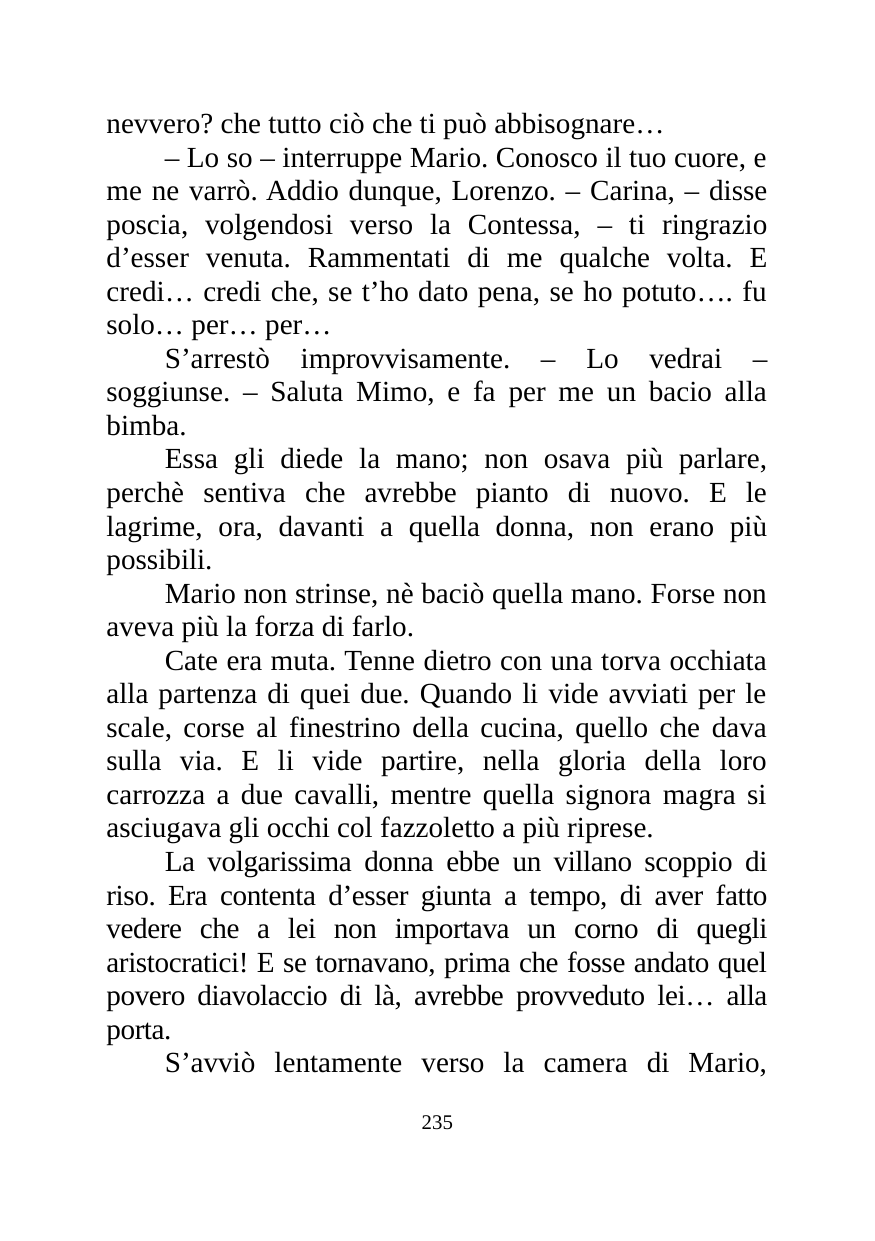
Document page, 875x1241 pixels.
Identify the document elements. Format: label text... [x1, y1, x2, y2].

text La volgarissima donna ebbe un villano scoppio di riso. Era contenta d’esser giunta a tempo, di aver fatto vedere che a lei non importava un corno di quegli aristocratici! E se tornavano, prima che fosse andato quel povero diavolaccio di là, avrebbe provveduto lei… alla porta. [106, 844, 768, 1045]
text S’arrestò improvvisamente. – Lo vedrai – soggiunse. – Saluta Mimo, e fa per me un bacio alla bimba. [106, 341, 768, 442]
text – Lo so – interruppe Mario. Conosco il tuo cuore, e me ne varrò. Addio dunque, Lorenzo. – Carina, – disse poscia, volgendosi verso la Contessa, – ti ringrazio d’esser venuta. Rammentati di me qualche volta. E credi… credi che, se t’ho dato pena, se ho potuto…. fu solo… per… per… [106, 140, 768, 341]
text S’avviò lentamente verso la camera di Mario, [106, 1045, 768, 1079]
text Essa gli diede la mano; non osava più parlare, perchè sentiva che avrebbe pianto di nuovo. E le lagrime, ora, davanti a quella donna, non erano più possibili. [106, 442, 768, 576]
text Mario non strinse, nè baciò quella mano. Forse non aveva più la forza di farlo. [106, 576, 768, 643]
text Cate era muta. Tenne dietro con una torva occhiata alla partenza di quei due. Quando li vide avviati per le scale, corse al finestrino della cucina, quello che dava sulla via. E li vide partire, nella gloria della loro carrozza a due cavalli, mentre quella signora magra si asciugava gli occhi col fazzoletto a più riprese. [106, 643, 768, 844]
text nevvero? che tutto ciò che ti può abbisognare… [106, 106, 768, 140]
